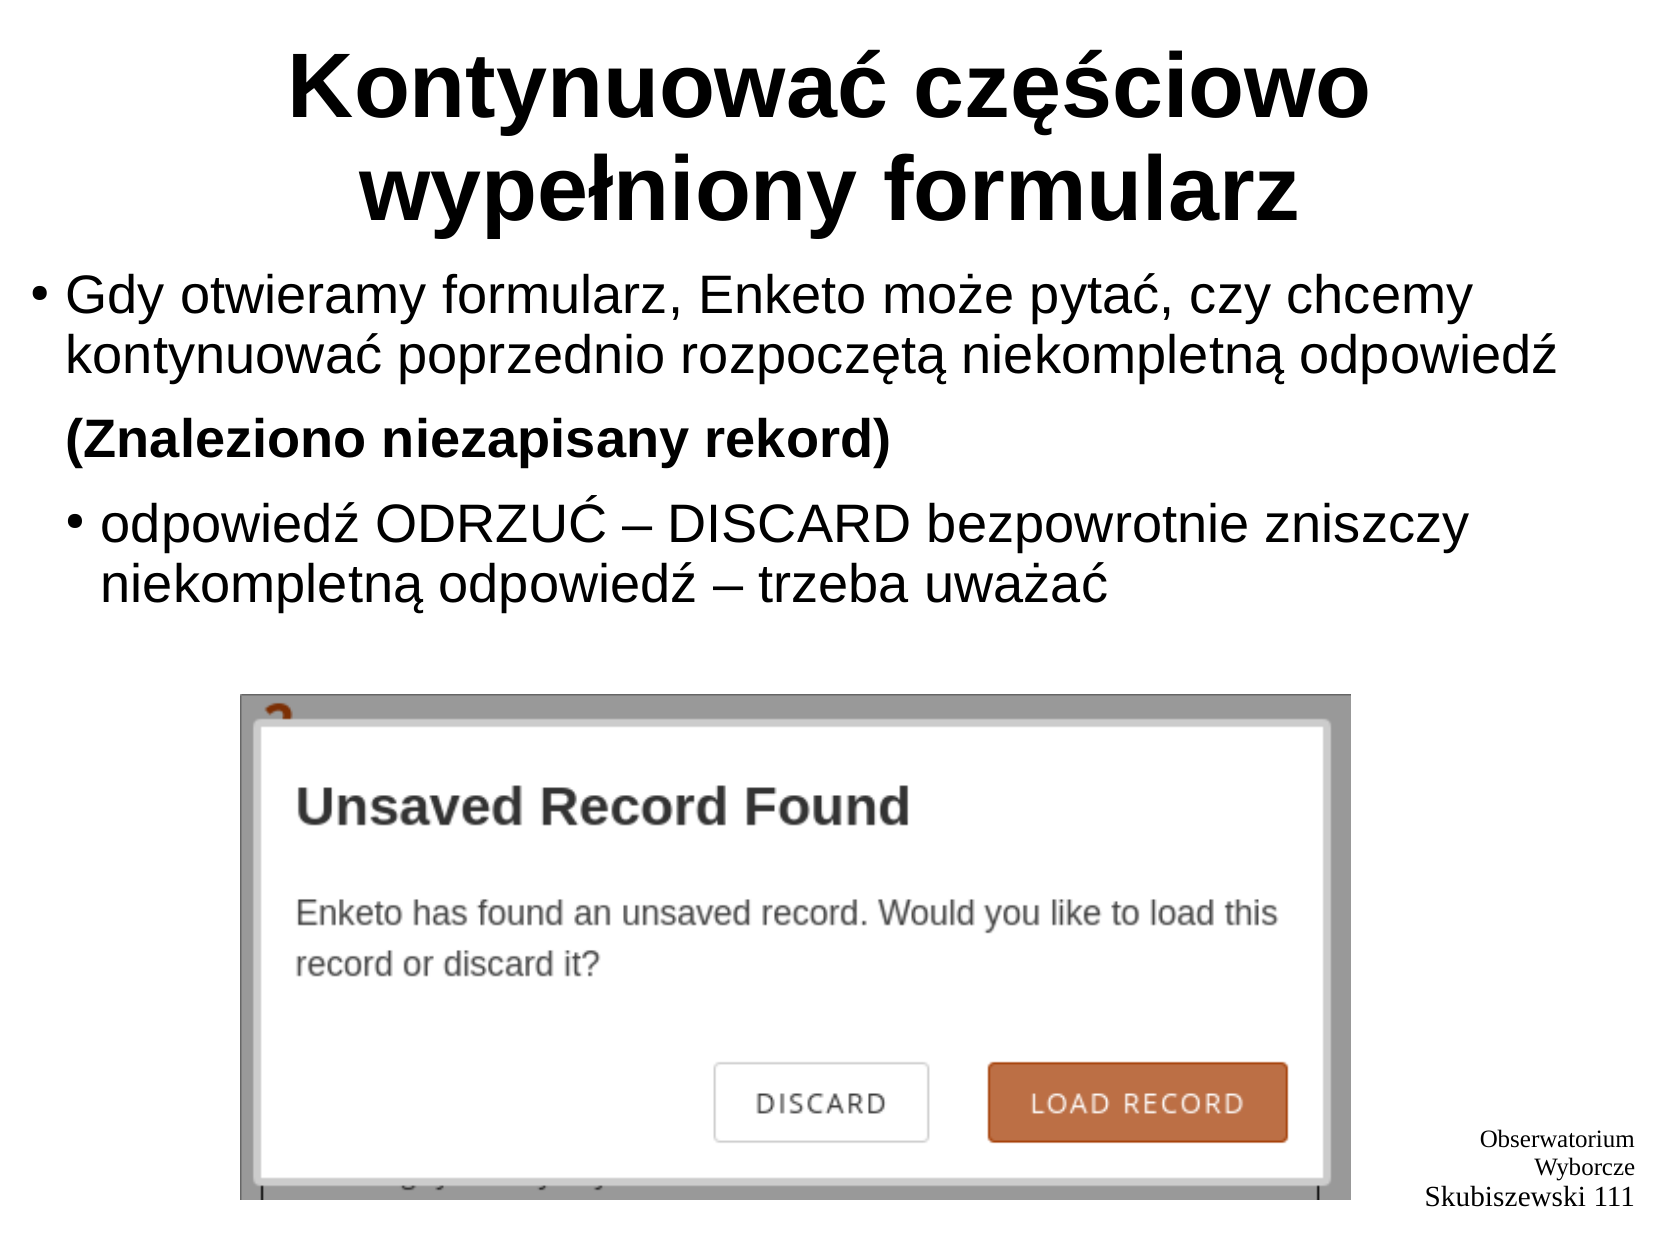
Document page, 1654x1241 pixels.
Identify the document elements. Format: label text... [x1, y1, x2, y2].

title Kontynuować częściowo wypełniony formularz [86, 34, 1575, 180]
picture [240, 694, 1351, 1201]
list Gdy otwieramy formularz, Enketo może pytać, czy chcemy kontynuować poprzednio rozpoczętą niekompletną odpowiedź (Znaleziono niezapisany rekord) odpowiedź ODRZUĆ – DISCARD bezpowrotnie zniszczy niekompletną odpowiedź – trzeba uważać [30, 180, 1583, 1156]
